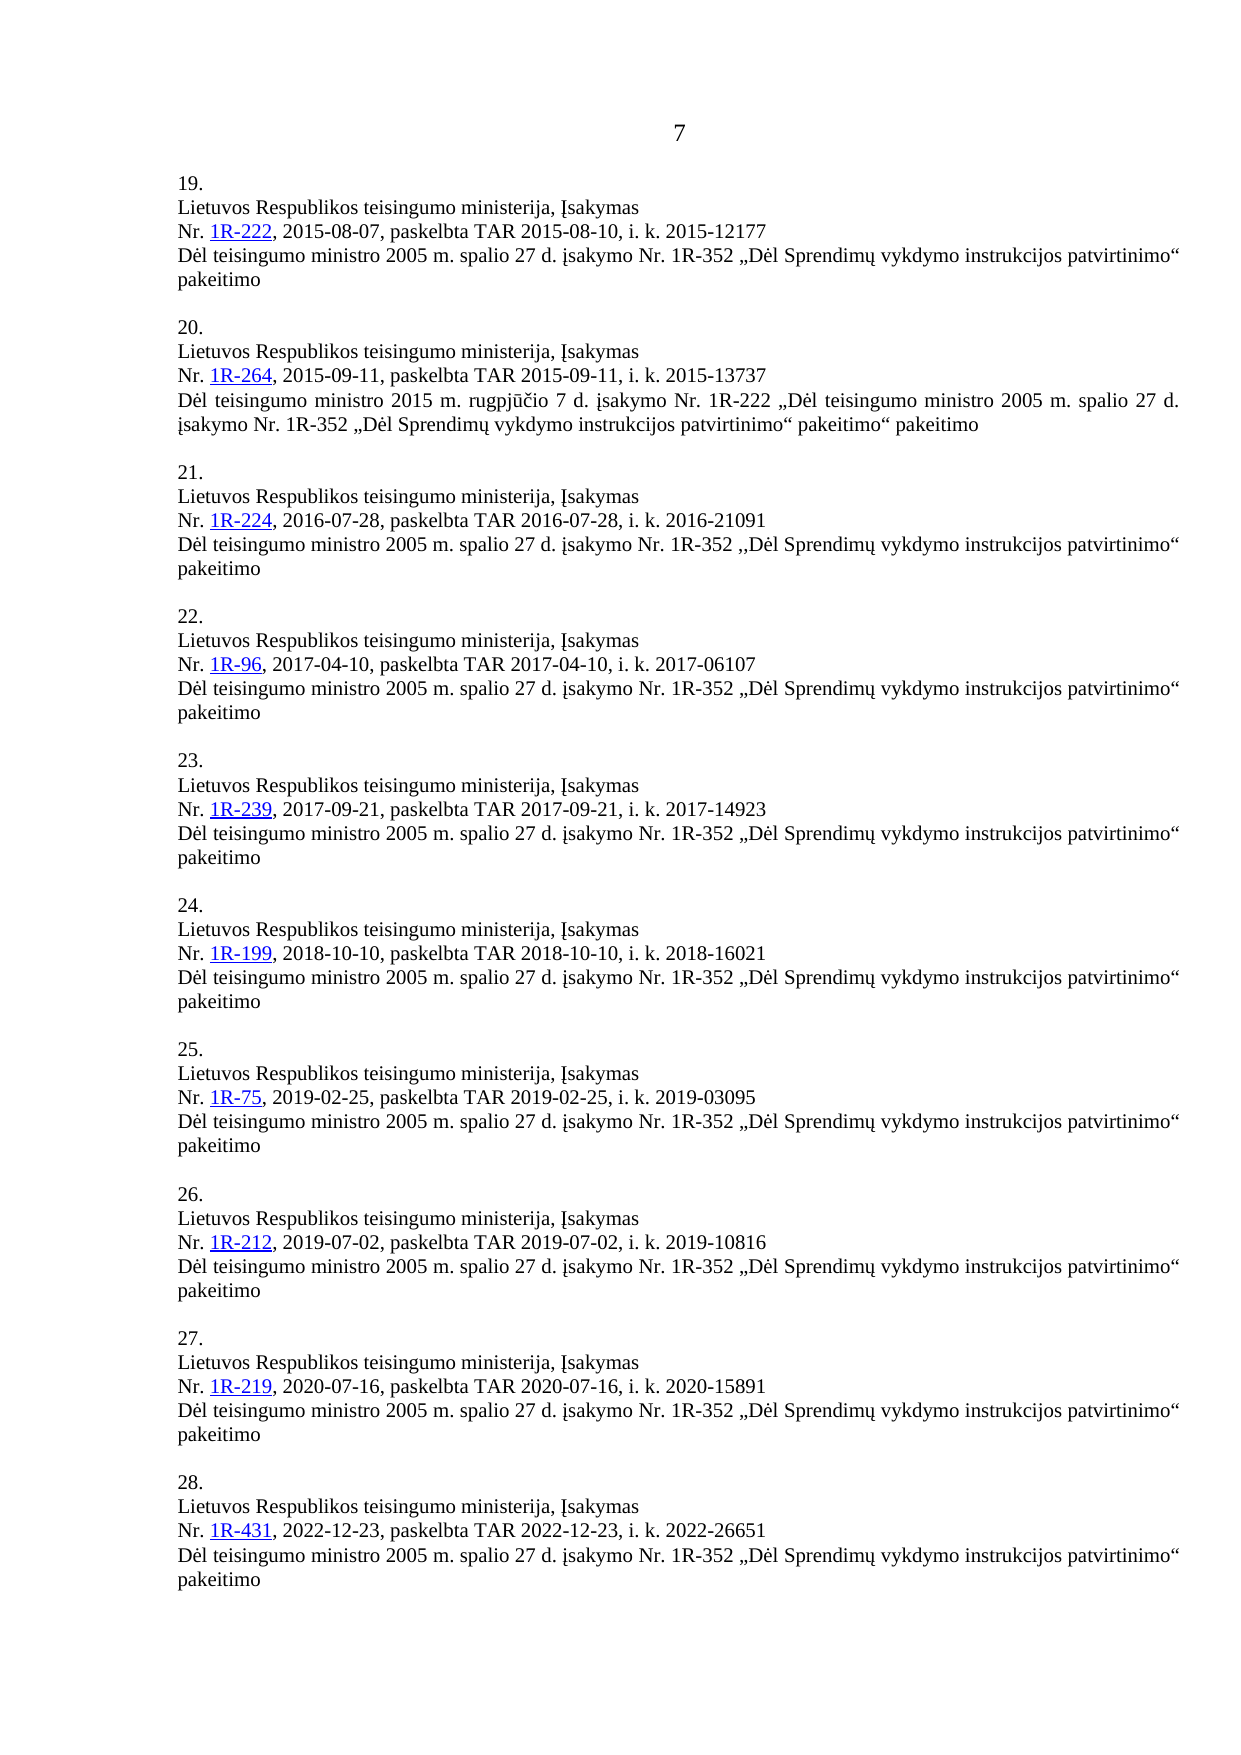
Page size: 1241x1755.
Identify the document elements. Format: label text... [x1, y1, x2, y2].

text Nr. 1R-212, 2019-07-02, paskelbta TAR 2019-07-02, i. k. 2019-10816 [177, 1230, 1181, 1254]
text 28. [177, 1470, 1181, 1494]
text Dėl teisingumo ministro 2015 m. rugpjūčio 7 d. įsakymo Nr. 1R-222 „Dėl teisingumo ministro 2005 m. spalio 27 d. įsakymo Nr. 1R-352 „Dėl Sprendimų vykdymo instrukcijos patvirtinimo“ pakeitimo“ pakeitimo [177, 387, 1181, 436]
text Dėl teisingumo ministro 2005 m. spalio 27 d. įsakymo Nr. 1R-352 „Dėl Sprendimų vykdymo instrukcijos patvirtinimo“ pakeitimo [177, 1542, 1181, 1591]
text Lietuvos Respublikos teisingumo ministerija, Įsakymas [177, 628, 1181, 652]
text Nr. 1R-75, 2019-02-25, paskelbta TAR 2019-02-25, i. k. 2019-03095 [177, 1085, 1181, 1109]
text 27. [177, 1326, 1181, 1350]
text Dėl teisingumo ministro 2005 m. spalio 27 d. įsakymo Nr. 1R-352 „Dėl Sprendimų vykdymo instrukcijos patvirtinimo“ pakeitimo [177, 1109, 1181, 1157]
text Dėl teisingumo ministro 2005 m. spalio 27 d. įsakymo Nr. 1R-352 „Dėl Sprendimų vykdymo instrukcijos patvirtinimo“ pakeitimo [177, 821, 1181, 869]
text Dėl teisingumo ministro 2005 m. spalio 27 d. įsakymo Nr. 1R-352 „Dėl Sprendimų vykdymo instrukcijos patvirtinimo“ pakeitimo [177, 243, 1181, 291]
text Nr. 1R-431, 2022-12-23, paskelbta TAR 2022-12-23, i. k. 2022-26651 [177, 1518, 1181, 1542]
text Lietuvos Respublikos teisingumo ministerija, Įsakymas [177, 484, 1181, 508]
text 20. [177, 315, 1181, 339]
text Nr. 1R-239, 2017-09-21, paskelbta TAR 2017-09-21, i. k. 2017-14923 [177, 797, 1181, 821]
text 19. [177, 171, 1181, 195]
text Dėl teisingumo ministro 2005 m. spalio 27 d. įsakymo Nr. 1R-352 „Dėl Sprendimų vykdymo instrukcijos patvirtinimo“ pakeitimo [177, 1254, 1181, 1302]
text 23. [177, 748, 1181, 772]
text Lietuvos Respublikos teisingumo ministerija, Įsakymas [177, 1350, 1181, 1374]
text Nr. 1R-224, 2016-07-28, paskelbta TAR 2016-07-28, i. k. 2016-21091 [177, 508, 1181, 532]
text Lietuvos Respublikos teisingumo ministerija, Įsakymas [177, 1061, 1181, 1085]
text 21. [177, 460, 1181, 484]
text Lietuvos Respublikos teisingumo ministerija, Įsakymas [177, 1494, 1181, 1518]
text Dėl teisingumo ministro 2005 m. spalio 27 d. įsakymo Nr. 1R-352 ,,Dėl Sprendimų vykdymo instrukcijos patvirtinimo“ pakeitimo [177, 532, 1181, 580]
text Nr. 1R-199, 2018-10-10, paskelbta TAR 2018-10-10, i. k. 2018-16021 [177, 941, 1181, 965]
text 22. [177, 604, 1181, 628]
text Dėl teisingumo ministro 2005 m. spalio 27 d. įsakymo Nr. 1R-352 „Dėl Sprendimų vykdymo instrukcijos patvirtinimo“ pakeitimo [177, 965, 1181, 1013]
text Dėl teisingumo ministro 2005 m. spalio 27 d. įsakymo Nr. 1R-352 „Dėl Sprendimų vykdymo instrukcijos patvirtinimo“ pakeitimo [177, 1398, 1181, 1446]
text Nr. 1R-96, 2017-04-10, paskelbta TAR 2017-04-10, i. k. 2017-06107 [177, 652, 1181, 676]
text Lietuvos Respublikos teisingumo ministerija, Įsakymas [177, 195, 1181, 219]
text Lietuvos Respublikos teisingumo ministerija, Įsakymas [177, 772, 1181, 797]
text Lietuvos Respublikos teisingumo ministerija, Įsakymas [177, 1206, 1181, 1230]
text Nr. 1R-219, 2020-07-16, paskelbta TAR 2020-07-16, i. k. 2020-15891 [177, 1374, 1181, 1398]
text 25. [177, 1037, 1181, 1061]
text 26. [177, 1182, 1181, 1206]
text Lietuvos Respublikos teisingumo ministerija, Įsakymas [177, 917, 1181, 941]
text Nr. 1R-222, 2015-08-07, paskelbta TAR 2015-08-10, i. k. 2015-12177 [177, 219, 1181, 243]
text Dėl teisingumo ministro 2005 m. spalio 27 d. įsakymo Nr. 1R-352 „Dėl Sprendimų vykdymo instrukcijos patvirtinimo“ pakeitimo [177, 676, 1181, 724]
text 24. [177, 893, 1181, 917]
text Lietuvos Respublikos teisingumo ministerija, Įsakymas [177, 339, 1181, 363]
text Nr. 1R-264, 2015-09-11, paskelbta TAR 2015-09-11, i. k. 2015-13737 [177, 363, 1181, 387]
